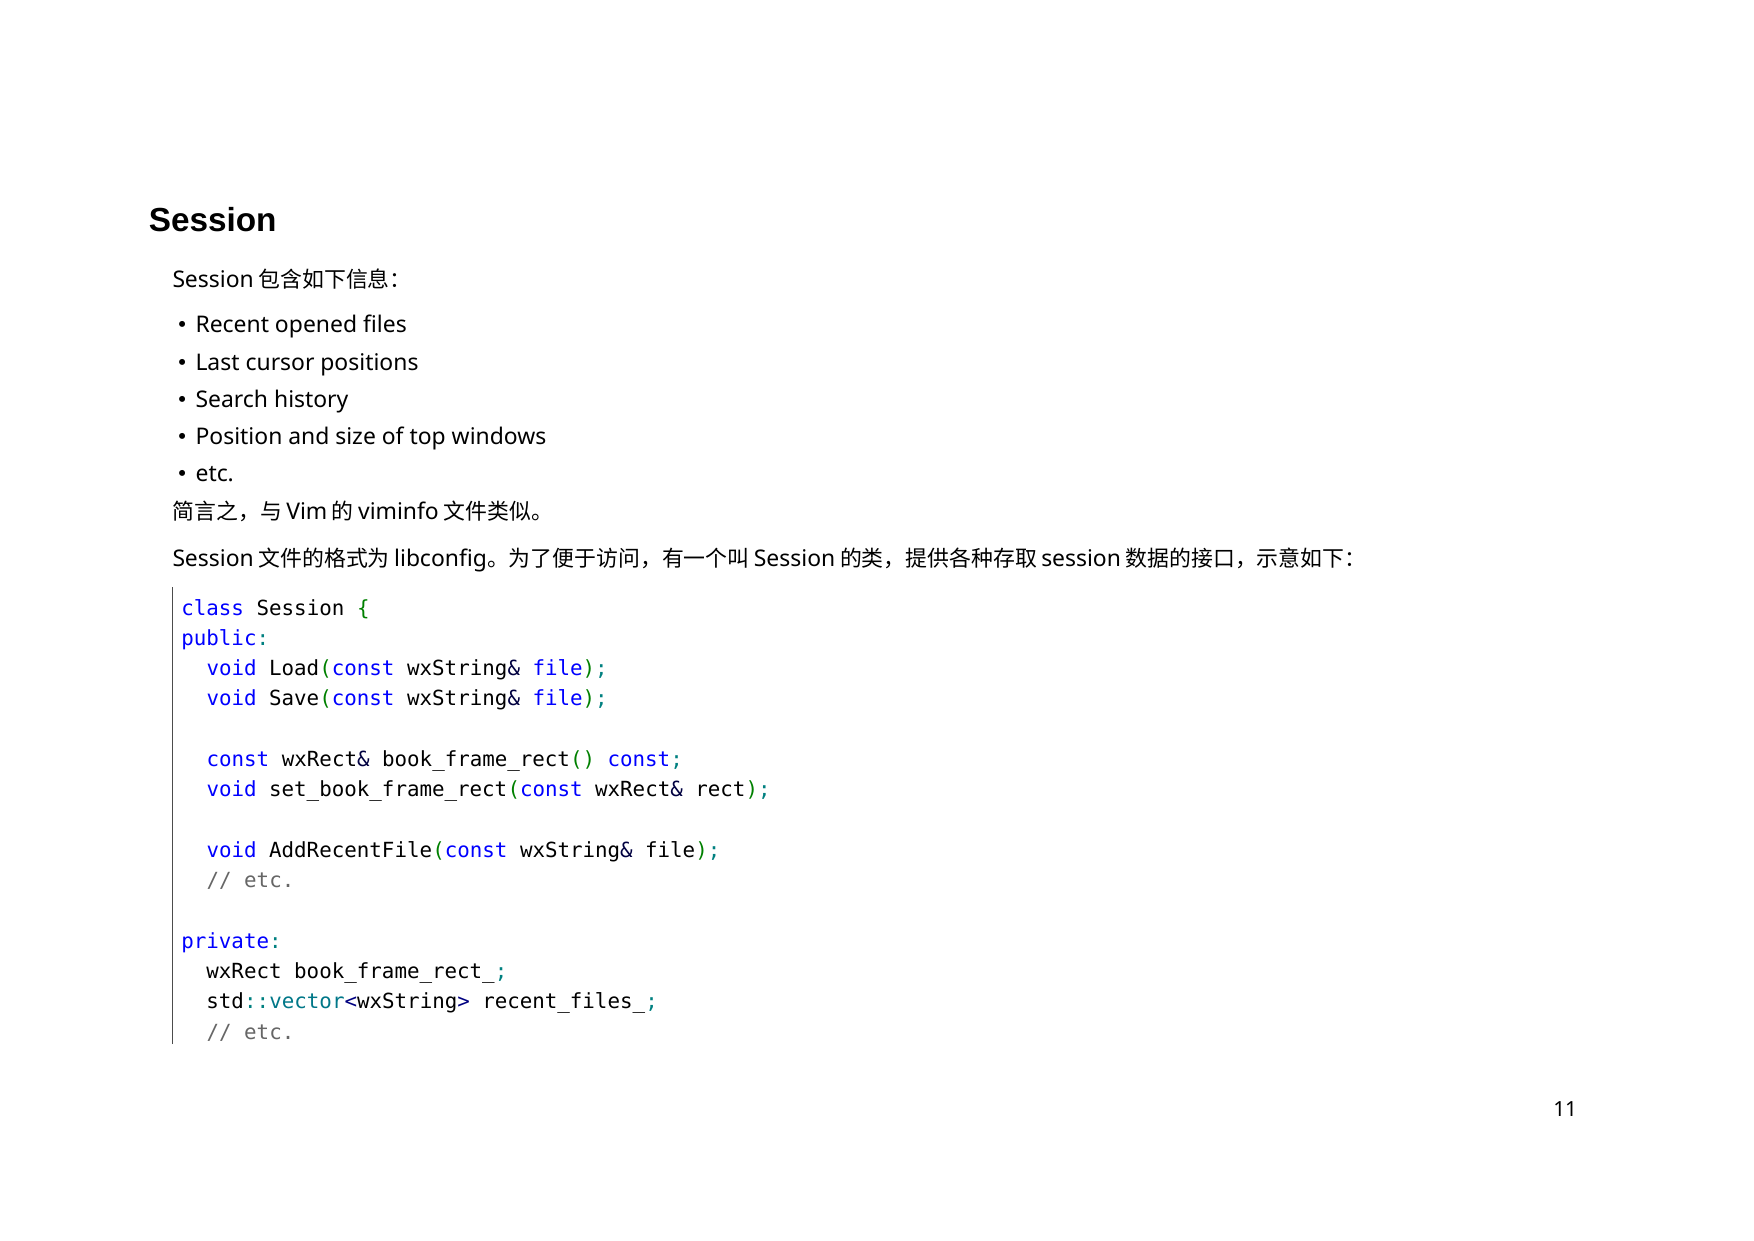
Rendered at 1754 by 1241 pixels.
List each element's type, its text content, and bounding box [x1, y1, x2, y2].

text std::vector<wxString> recent_files_; [173, 981, 1577, 1011]
text Session包含如下信息： [148, 262, 1577, 294]
text class Session { [173, 587, 1577, 617]
text public: [173, 617, 1577, 647]
text private: [173, 920, 1577, 950]
list Search history [178, 383, 1577, 414]
text 简言之，与Vim的viminfo文件类似。 [148, 494, 1577, 527]
list Last cursor positions [178, 346, 1577, 377]
text const wxRect& book_frame_rect() const; [173, 738, 1577, 768]
text void Load(const wxString& file); [173, 647, 1577, 678]
text // etc. [173, 1011, 1577, 1044]
text Session文件的格式为libconfig。为了便于访问，有一个叫Session的类，提供各种存取session数据的接口，示意如下： [148, 541, 1577, 573]
title Session [148, 200, 1577, 239]
text void Save(const wxString& file); [173, 678, 1577, 711]
list etc. [178, 457, 1577, 488]
text void AddRecentFile(const wxString& file); [173, 829, 1577, 859]
text void set_book_frame_rect(const wxRect& rect); [173, 768, 1577, 802]
text // etc. [173, 859, 1577, 893]
list Position and size of top windows [178, 420, 1577, 451]
list Recent opened files [178, 308, 1577, 340]
text wxRect book_frame_rect_; [173, 950, 1577, 981]
